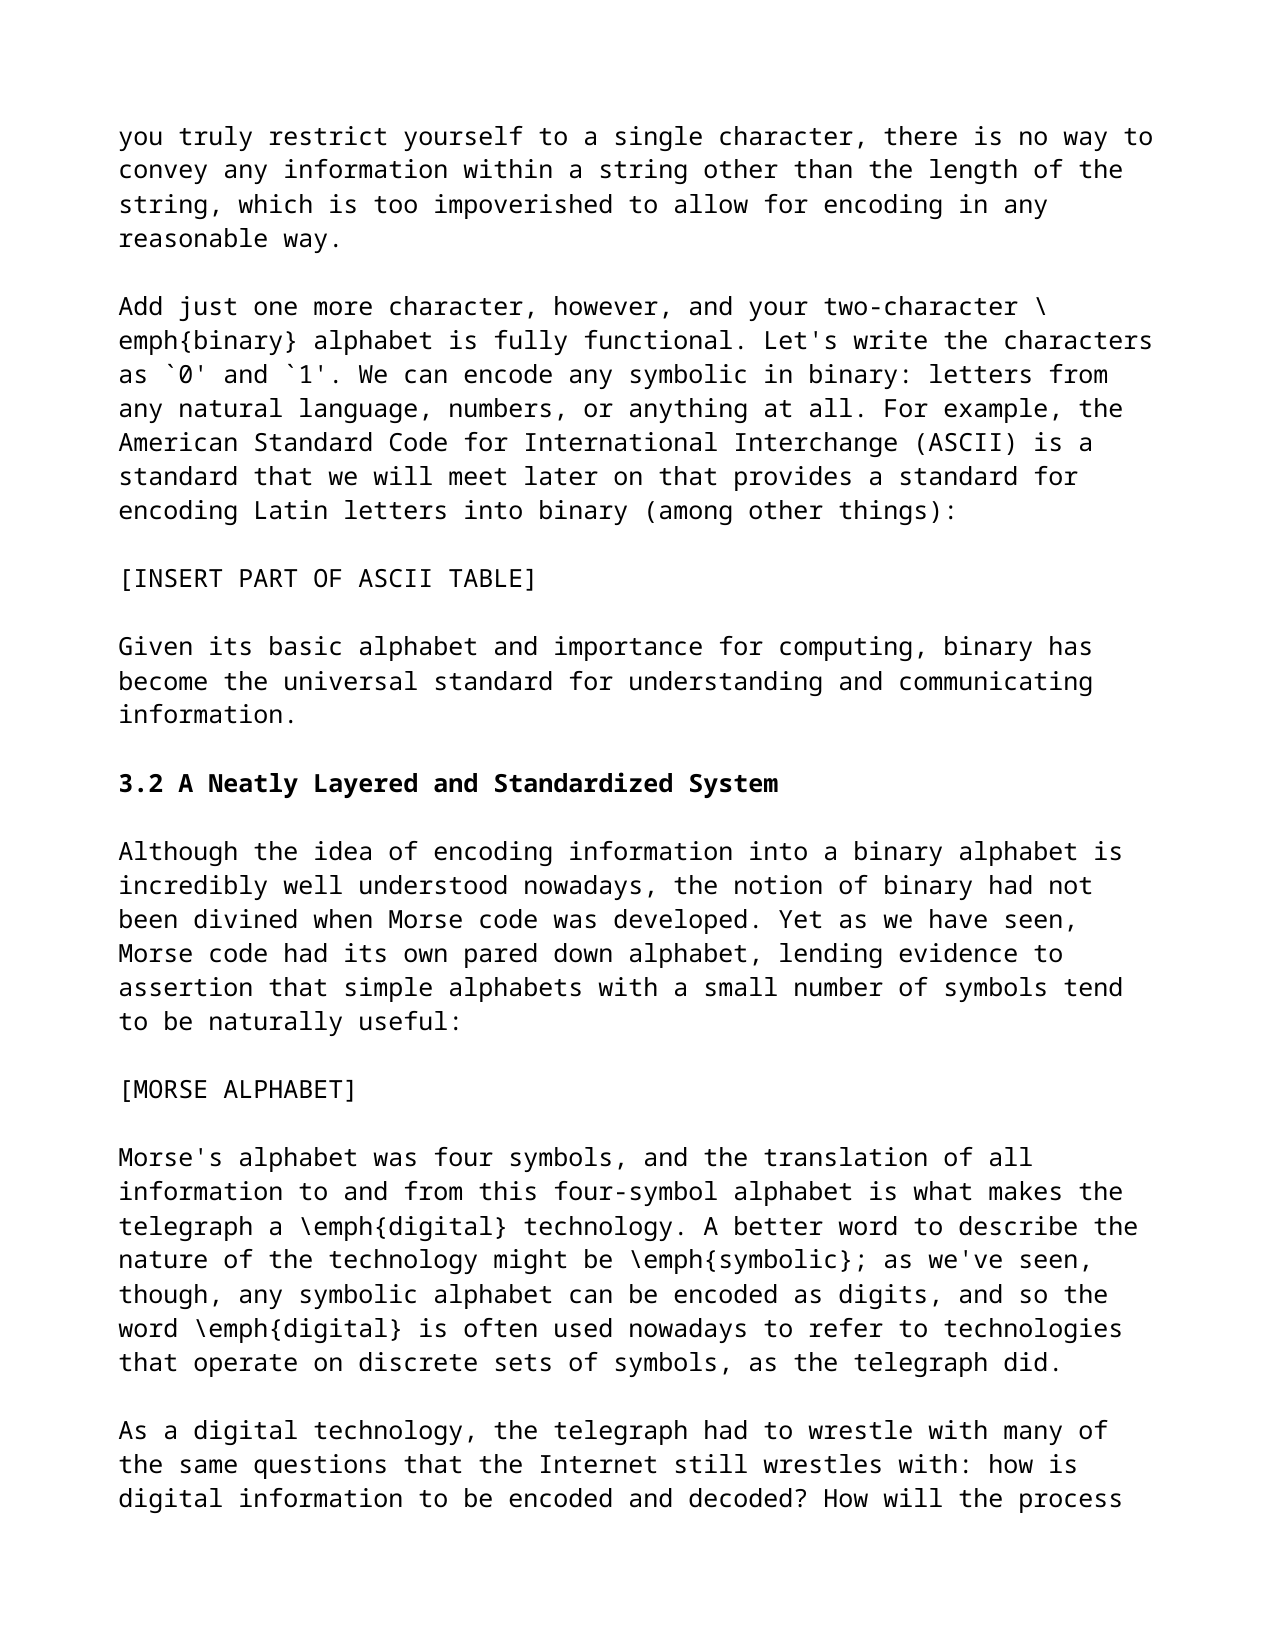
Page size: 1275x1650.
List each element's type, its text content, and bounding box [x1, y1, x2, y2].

text [INSERT PART OF ASCII TABLE] [118, 561, 1157, 595]
text [MORSE ALPHABET] [118, 1072, 1157, 1106]
text 3.2 A Neatly Layered and Standardized System [118, 765, 1157, 799]
text As a digital technology, the telegraph had to wrestle with many of the same questions that the Internet still wrestles with: how is digital information to be encoded and decoded? How will the process [118, 1412, 1157, 1515]
text Add just one more character, however, and your two-character \emph{binary} alphabet is fully functional. Let's write the characters as `0' and `1'. We can encode any symbolic in binary: letters from any natural language, numbers, or anything at all. For example, the American Standard Code for International Interchange (ASCII) is a standard that we will meet later on that provides a standard for encoding Latin letters into binary (among other things): [118, 288, 1157, 527]
text you truly restrict yourself to a single character, there is no way to convey any information within a string other than the length of the string, which is too impoverished to allow for encoding in any reasonable way. [118, 118, 1157, 254]
text Given its basic alphabet and importance for computing, binary has become the universal standard for understanding and communicating information. [118, 629, 1157, 731]
text Morse's alphabet was four symbols, and the translation of all information to and from this four-symbol alphabet is what makes the telegraph a \emph{digital} technology. A better word to describe the nature of the technology might be \emph{symbolic}; as we've seen, though, any symbolic alphabet can be encoded as digits, and so the word \emph{digital} is often used nowadays to refer to technologies that operate on discrete sets of symbols, as the telegraph did. [118, 1140, 1157, 1378]
text Although the idea of encoding information into a binary alphabet is incredibly well understood nowadays, the notion of binary had not been divined when Morse code was developed. Yet as we have seen, Morse code had its own pared down alphabet, lending evidence to assertion that simple alphabets with a small number of symbols tend to be naturally useful: [118, 833, 1157, 1038]
